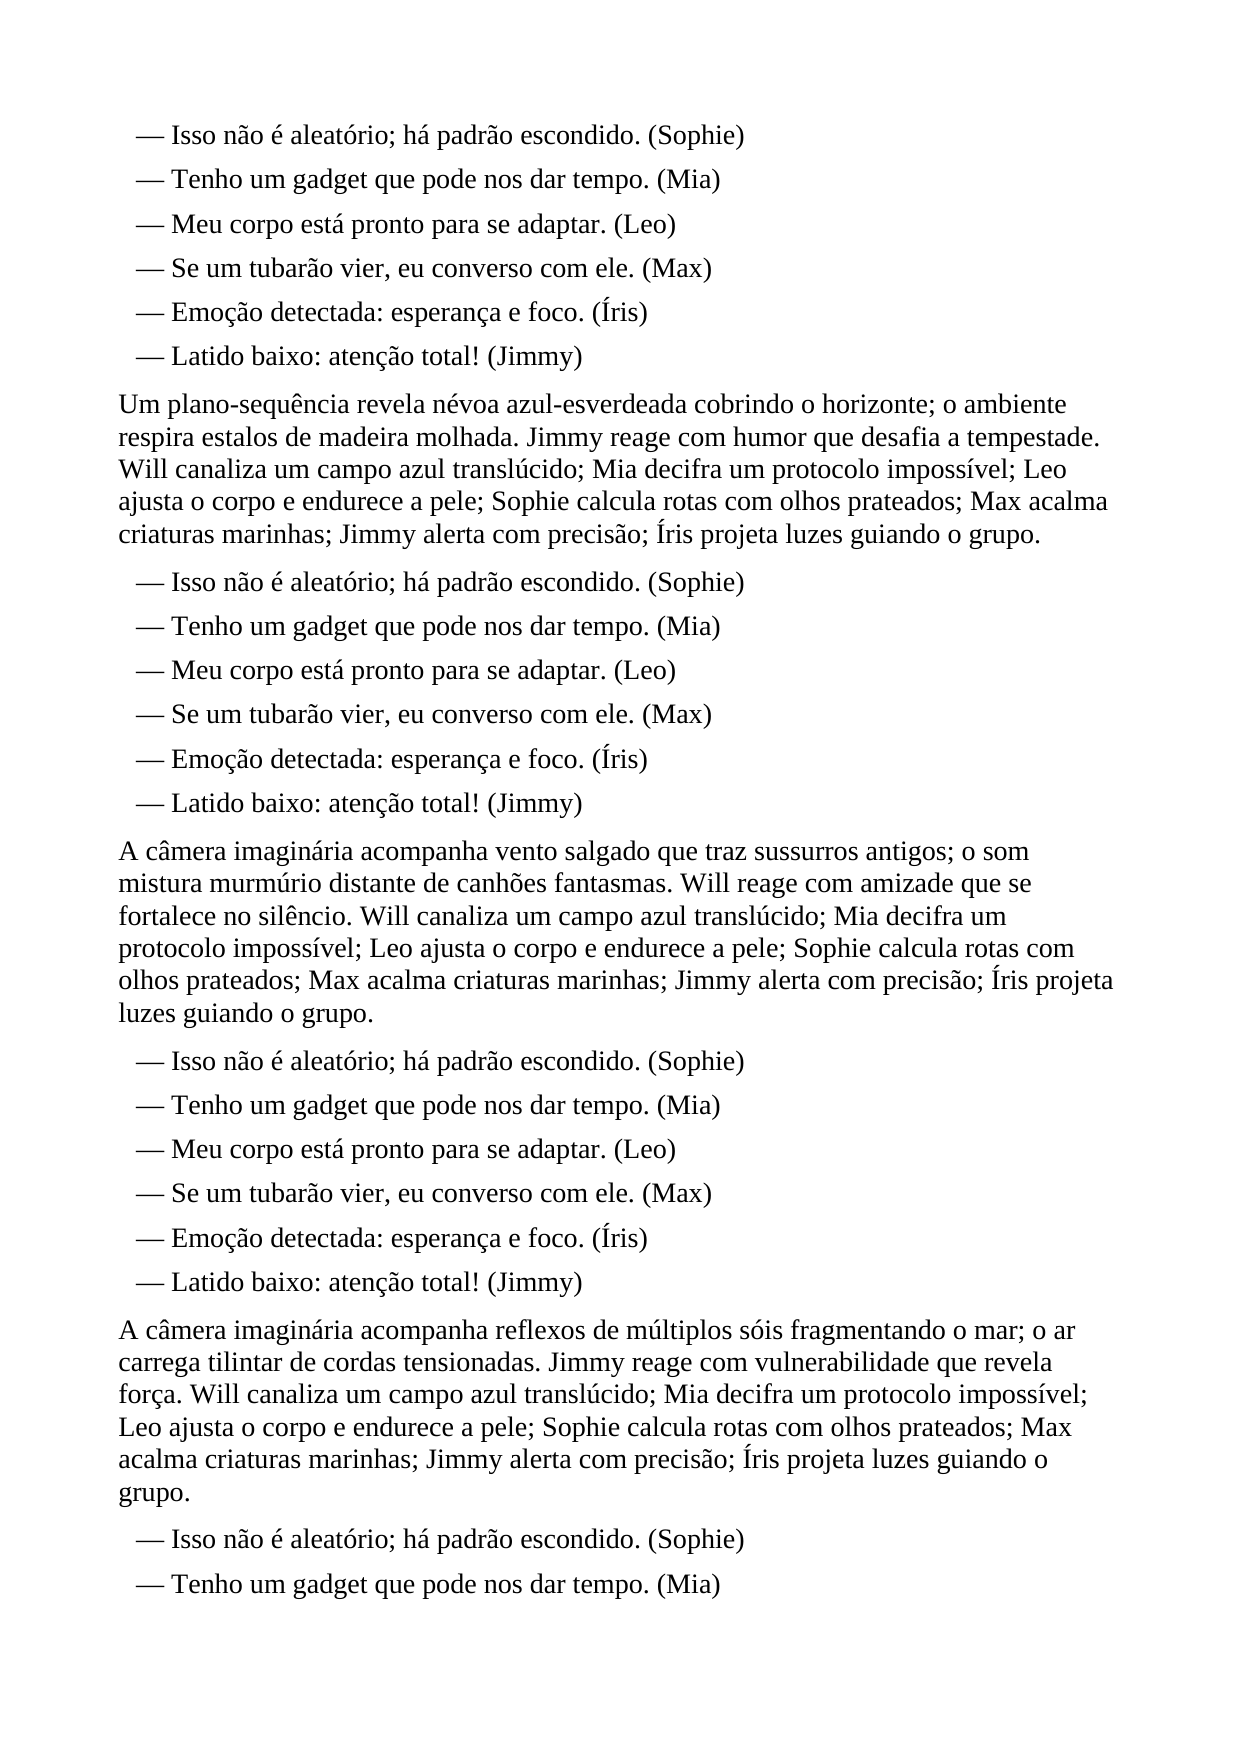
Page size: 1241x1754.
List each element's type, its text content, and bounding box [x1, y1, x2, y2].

text — Latido baixo: atenção total! (Jimmy) [118, 786, 1122, 818]
text — Emoção detectada: esperança e foco. (Íris) [118, 1221, 1122, 1253]
text — Se um tubarão vier, eu converso com ele. (Max) [118, 1176, 1122, 1209]
text — Tenho um gadget que pode nos dar tempo. (Mia) [118, 609, 1122, 641]
text — Emoção detectada: esperança e foco. (Íris) [118, 295, 1122, 328]
text — Meu corpo está pronto para se adaptar. (Leo) [118, 653, 1122, 686]
text — Isso não é aleatório; há padrão escondido. (Sophie) [118, 1044, 1122, 1076]
text — Emoção detectada: esperança e foco. (Íris) [118, 742, 1122, 774]
text — Isso não é aleatório; há padrão escondido. (Sophie) [118, 1523, 1122, 1555]
text — Meu corpo está pronto para se adaptar. (Leo) [118, 207, 1122, 239]
text — Tenho um gadget que pode nos dar tempo. (Mia) [118, 1088, 1122, 1120]
text — Tenho um gadget que pode nos dar tempo. (Mia) [118, 162, 1122, 195]
text — Latido baixo: atenção total! (Jimmy) [118, 1265, 1122, 1297]
text A câmera imaginária acompanha vento salgado que traz sussurros antigos; o som mistura murmúrio distante de canhões fantasmas. Will reage com amizade que se fortalece no silêncio. Will canaliza um campo azul translúcido; Mia decifra um protocolo impossível; Leo ajusta o corpo e endurece a pele; Sophie calcula rotas com olhos prateados; Max acalma criaturas marinhas; Jimmy alerta com precisão; Íris projeta luzes guiando o grupo. [118, 834, 1122, 1028]
text — Meu corpo está pronto para se adaptar. (Leo) [118, 1132, 1122, 1164]
text — Se um tubarão vier, eu converso com ele. (Max) [118, 697, 1122, 730]
text — Isso não é aleatório; há padrão escondido. (Sophie) [118, 118, 1122, 151]
text A câmera imaginária acompanha reflexos de múltiplos sóis fragmentando o mar; o ar carrega tilintar de cordas tensionadas. Jimmy reage com vulnerabilidade que revela força. Will canaliza um campo azul translúcido; Mia decifra um protocolo impossível; Leo ajusta o corpo e endurece a pele; Sophie calcula rotas com olhos prateados; Max acalma criaturas marinhas; Jimmy alerta com precisão; Íris projeta luzes guiando o grupo. [118, 1313, 1122, 1507]
text — Se um tubarão vier, eu converso com ele. (Max) [118, 251, 1122, 283]
text Um plano-sequência revela névoa azul-esverdeada cobrindo o horizonte; o ambiente respira estalos de madeira molhada. Jimmy reage com humor que desafia a tempestade. Will canaliza um campo azul translúcido; Mia decifra um protocolo impossível; Leo ajusta o corpo e endurece a pele; Sophie calcula rotas com olhos prateados; Max acalma criaturas marinhas; Jimmy alerta com precisão; Íris projeta luzes guiando o grupo. [118, 387, 1122, 549]
text — Latido baixo: atenção total! (Jimmy) [118, 339, 1122, 372]
text — Tenho um gadget que pode nos dar tempo. (Mia) [118, 1567, 1122, 1599]
text — Isso não é aleatório; há padrão escondido. (Sophie) [118, 565, 1122, 597]
